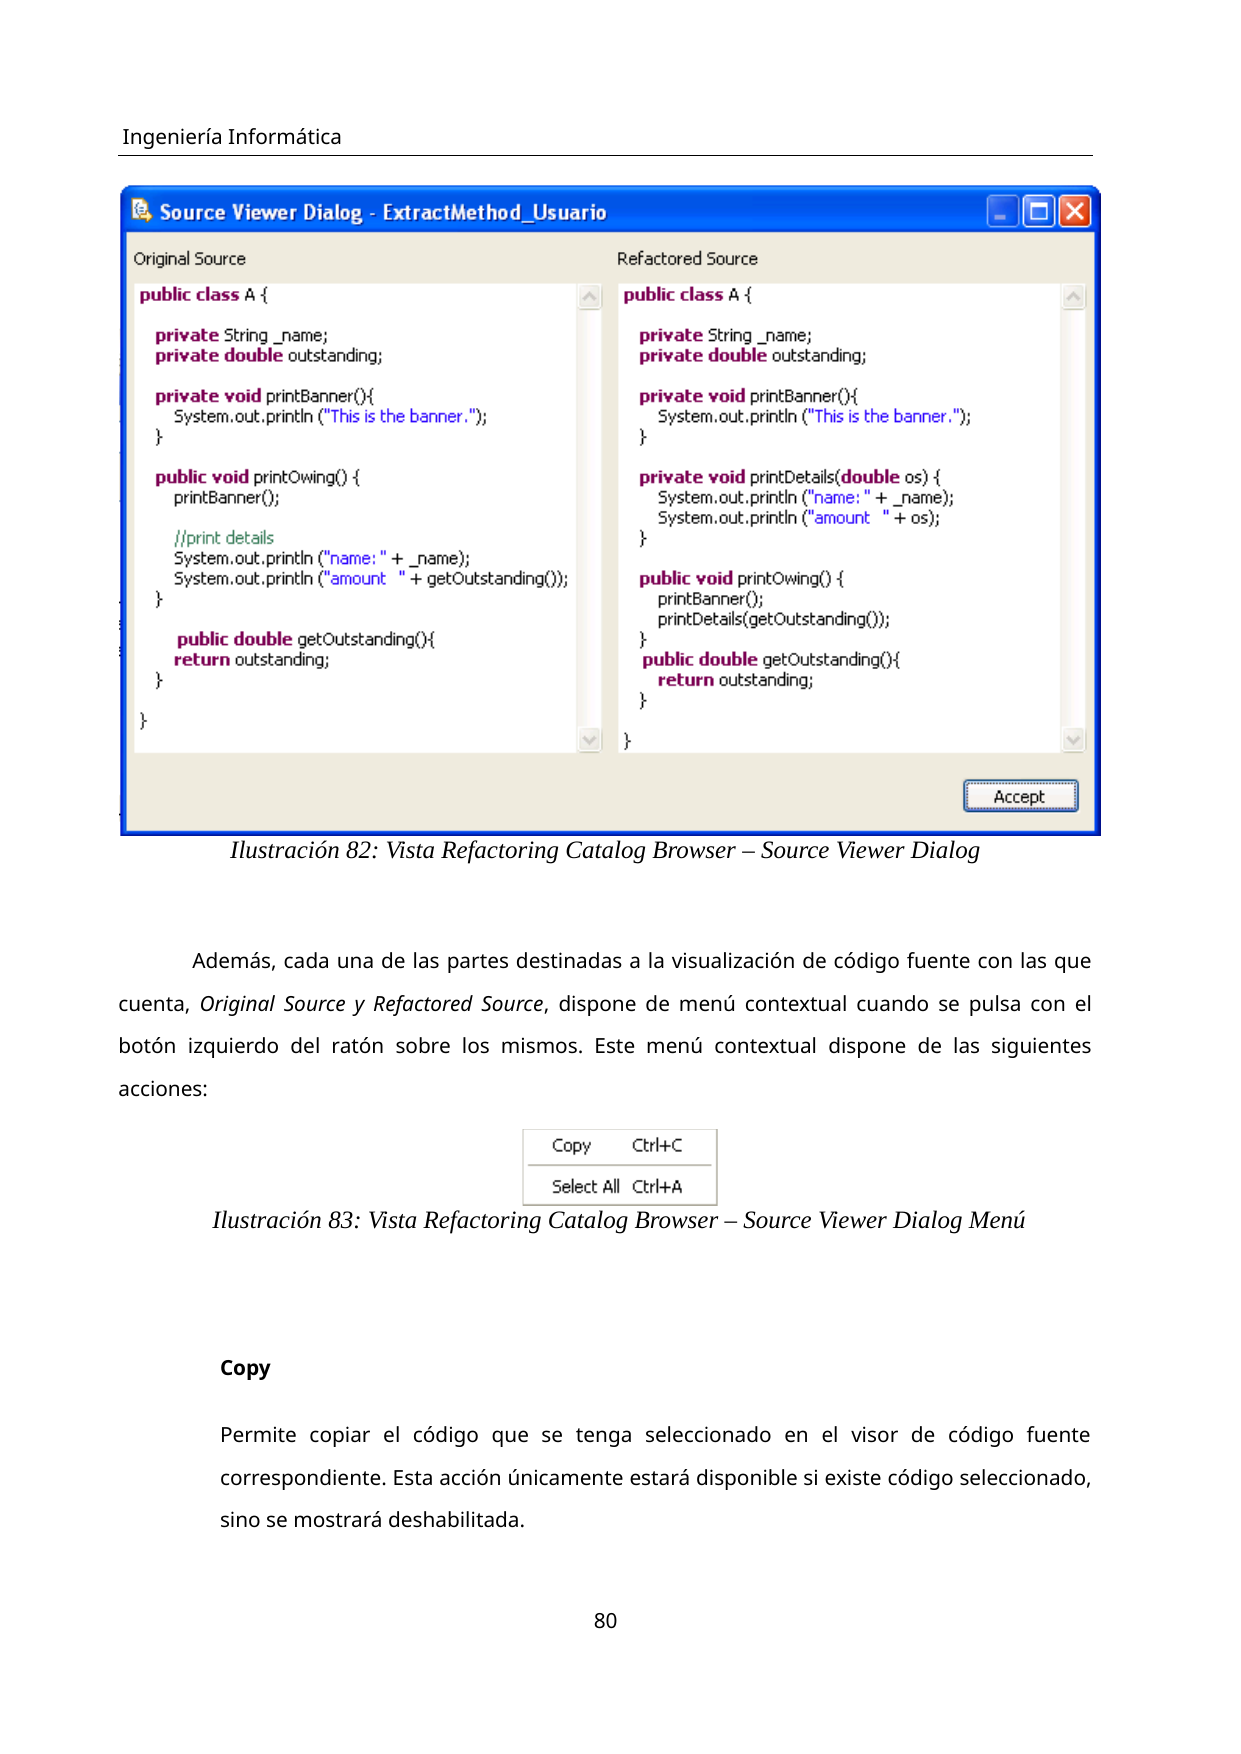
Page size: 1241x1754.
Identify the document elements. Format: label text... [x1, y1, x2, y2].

text Además, cada una de las partes destinadas a la visualización de código fuente con las que cuenta, Original Source y Refactored Source, dispone de menú contextual cuando se pulsa con el botón izquierdo del ratón sobre los mismos. Este menú contextual dispone de las siguientes acciones: [118, 946, 1093, 1102]
picture [522, 1129, 718, 1206]
text Ilustración 82: Vista Refactoring Catalog Browser – Source Viewer Dialog [119, 836, 1093, 864]
text Copy [220, 1353, 1093, 1381]
text Ilustración 83: Vista Refactoring Catalog Browser – Source Viewer Dialog Menú [150, 1206, 1090, 1234]
text Permite copiar el código que se tenga seleccionado en el visor de código fuente correspondiente. Esta acción únicamente estará disponible si existe código seleccionado, sino se mostrará deshabilitada. [220, 1420, 1093, 1534]
